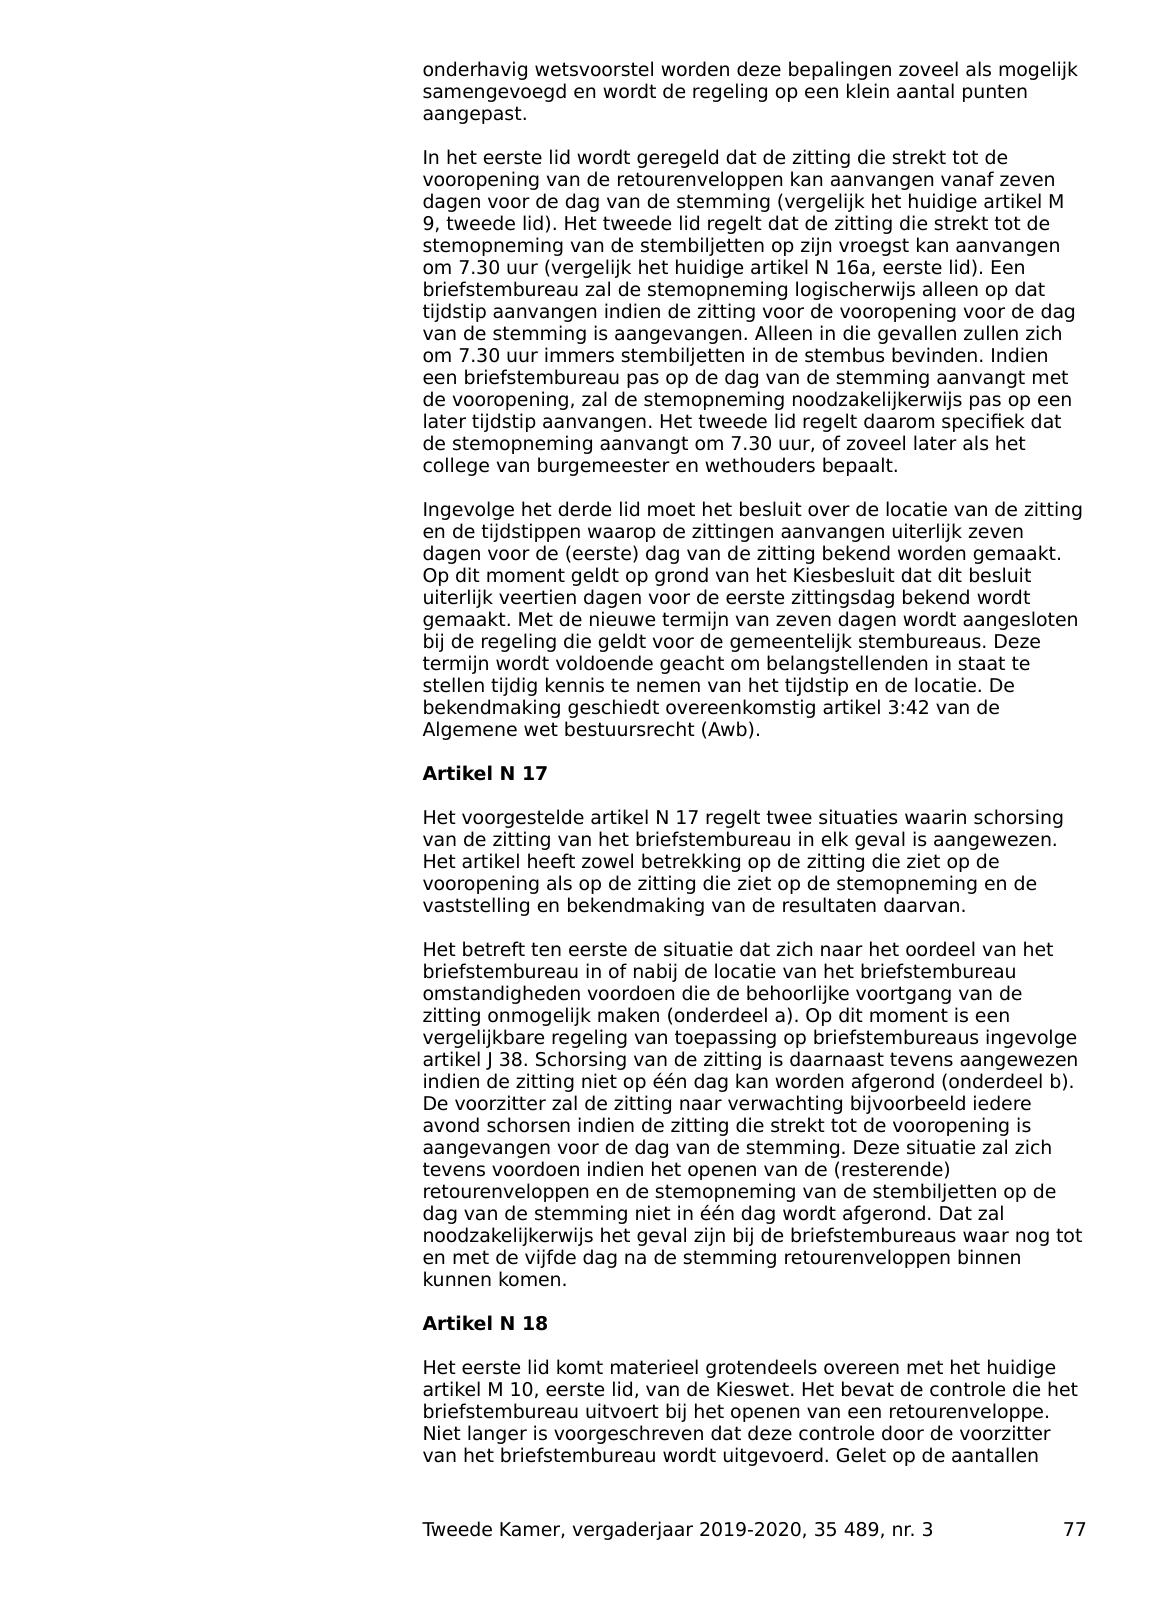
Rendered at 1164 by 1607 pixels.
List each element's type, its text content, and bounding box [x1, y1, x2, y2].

text Het voorgestelde artikel N 17 regelt twee situaties waarin schorsing van de zitting van het briefstembureau in elk geval is aangewezen. Het artikel heeft zowel betrekking op de zitting die ziet op de vooropening als op de zitting die ziet op de stemopneming en de vaststelling en bekendmaking van de resultaten daarvan. [422, 807, 1087, 917]
text Ingevolge het derde lid moet het besluit over de locatie van de zitting en de tijdstippen waarop de zittingen aanvangen uiterlijk zeven dagen voor de (eerste) dag van de zitting bekend worden gemaakt. Op dit moment geldt op grond van het Kiesbesluit dat dit besluit uiterlijk veertien dagen voor de eerste zittingsdag bekend wordt gemaakt. Met de nieuwe termijn van zeven dagen wordt aangesloten bij de regeling die geldt voor de gemeentelijk stembureaus. Deze termijn wordt voldoende geacht om belangstellenden in staat te stellen tijdig kennis te nemen van het tijdstip en de locatie. De bekendmaking geschiedt overeenkomstig artikel 3:42 van de Algemene wet bestuursrecht (Awb). [422, 499, 1087, 741]
text In het eerste lid wordt geregeld dat de zitting die strekt tot de vooropening van de retourenveloppen kan aanvangen vanaf zeven dagen voor de dag van de stemming (vergelijk het huidige artikel M 9, tweede lid). Het tweede lid regelt dat de zitting die strekt tot de stemopneming van de stembiljetten op zijn vroegst kan aanvangen om 7.30 uur (vergelijk het huidige artikel N 16a, eerste lid). Een briefstembureau zal de stemopneming logischerwijs alleen op dat tijdstip aanvangen indien de zitting voor de vooropening voor de dag van de stemming is aangevangen. Alleen in die gevallen zullen zich om 7.30 uur immers stembiljetten in de stembus bevinden. Indien een briefstembureau pas op de dag van de stemming aanvangt met de vooropening, zal de stemopneming noodzakelijkerwijs pas op een later tijdstip aanvangen. Het tweede lid regelt daarom specifiek dat de stemopneming aanvangt om 7.30 uur, of zoveel later als het college van burgemeester en wethouders bepaalt. [422, 147, 1087, 477]
subtitle Artikel N 18 [422, 1313, 1087, 1335]
text onderhavig wetsvoorstel worden deze bepalingen zoveel als mogelijk samengevoegd en wordt de regeling op een klein aantal punten aangepast. [422, 59, 1087, 125]
text Het eerste lid komt materieel grotendeels overeen met het huidige artikel M 10, eerste lid, van de Kieswet. Het bevat de controle die het briefstembureau uitvoert bij het openen van een retourenveloppe. Niet langer is voorgeschreven dat deze controle door de voorzitter van het briefstembureau wordt uitgevoerd. Gelet op de aantallen [422, 1357, 1087, 1467]
subtitle Artikel N 17 [422, 763, 1087, 785]
text Het betreft ten eerste de situatie dat zich naar het oordeel van het briefstembureau in of nabij de locatie van het briefstembureau omstandigheden voordoen die de behoorlijke voortgang van de zitting onmogelijk maken (onderdeel a). Op dit moment is een vergelijkbare regeling van toepassing op briefstembureaus ingevolge artikel J 38. Schorsing van de zitting is daarnaast tevens aangewezen indien de zitting niet op één dag kan worden afgerond (onderdeel b). De voorzitter zal de zitting naar verwachting bijvoorbeeld iedere avond schorsen indien de zitting die strekt tot de vooropening is aangevangen voor de dag van de stemming. Deze situatie zal zich tevens voordoen indien het openen van de (resterende) retourenveloppen en de stemopneming van de stembiljetten op de dag van de stemming niet in één dag wordt afgerond. Dat zal noodzakelijkerwijs het geval zijn bij de briefstembureaus waar nog tot en met de vijfde dag na de stemming retourenveloppen binnen kunnen komen. [422, 939, 1087, 1291]
